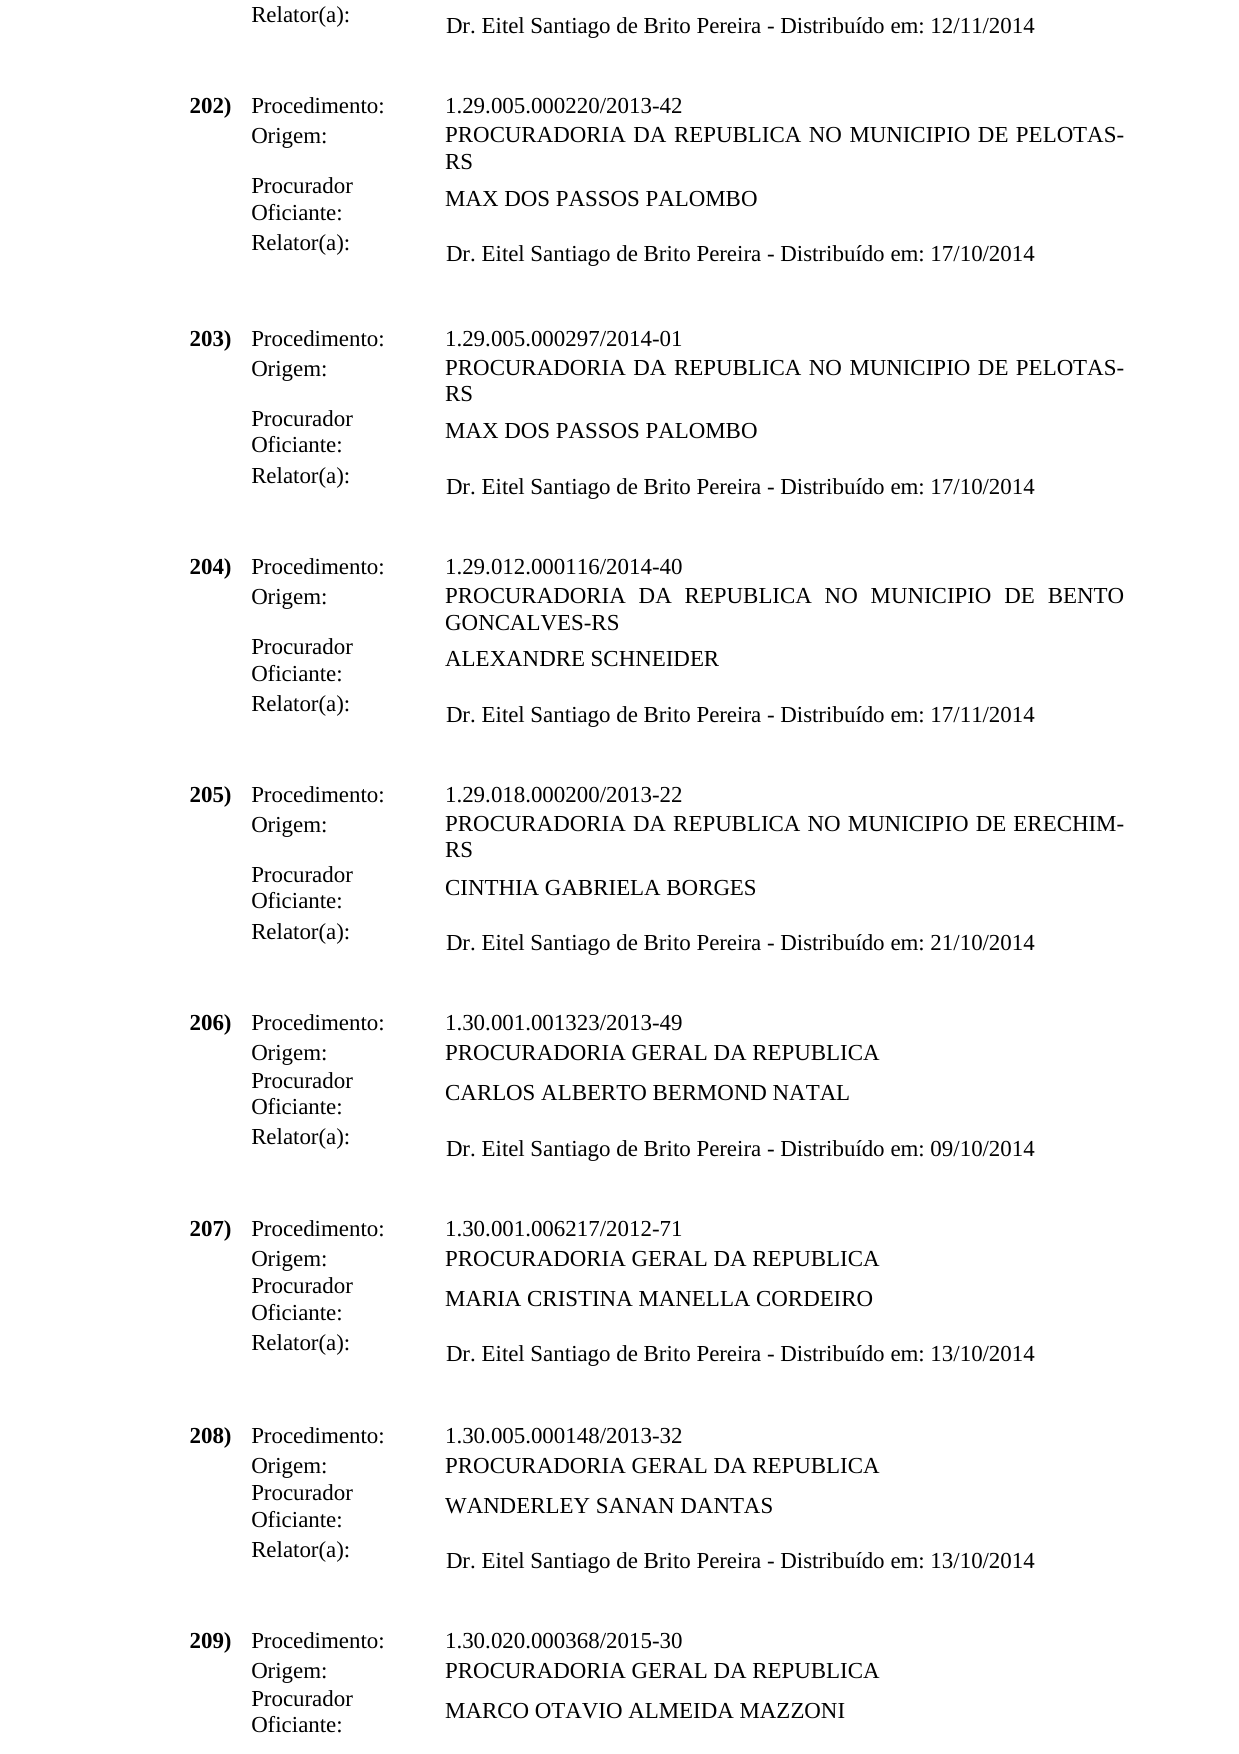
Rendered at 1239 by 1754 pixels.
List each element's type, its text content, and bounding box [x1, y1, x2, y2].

table_cell [251, 839, 445, 861]
table_cell [189, 228, 251, 282]
table_header [0, 282, 189, 324]
table_header [251, 282, 445, 324]
table_header [1125, 1382, 1239, 1421]
table_cell [251, 717, 446, 740]
table_cell 1.30.020.000368/2015-30 [445, 1626, 1124, 1655]
table_cell [1125, 743, 1239, 780]
table_cell [1125, 1328, 1239, 1382]
table_cell Origem: [251, 810, 445, 839]
table_cell [1125, 552, 1239, 581]
table_cell [0, 461, 189, 515]
table_header [251, 1382, 445, 1421]
table_header Relator(a): [251, 228, 446, 257]
table_cell [1125, 861, 1239, 912]
table_cell [251, 611, 445, 633]
table_cell [189, 582, 251, 611]
table_cell [1125, 1214, 1239, 1242]
table_cell [445, 1176, 1124, 1214]
table_cell [251, 228, 1124, 282]
table_cell Origem: [251, 1244, 445, 1272]
table_cell [1125, 689, 1239, 743]
table_cell [189, 971, 251, 1008]
table_cell [1125, 1008, 1239, 1037]
table_header Dr. Eitel Santiago de Brito Pereira - Distribuído em: 21/10/2014 [446, 917, 1122, 968]
table_cell WANDERLEY SANAN DANTAS [445, 1479, 1124, 1530]
table_cell [0, 1589, 189, 1626]
table_cell [1125, 780, 1239, 809]
table_cell [1125, 173, 1239, 223]
table_cell 205) [189, 780, 251, 809]
table_cell [189, 1451, 251, 1479]
table_cell [1125, 917, 1239, 971]
table_cell [189, 611, 251, 633]
table_cell [1125, 839, 1239, 861]
table_cell [0, 633, 189, 684]
table_cell 1.30.005.000148/2013-32 [445, 1421, 1124, 1449]
table_cell [189, 1479, 251, 1530]
table_cell [251, 383, 445, 405]
table_cell PROCURADORIA GERAL DA REPUBLICA [445, 1038, 1124, 1067]
table_cell ALEXANDRE SCHNEIDER [445, 633, 1124, 684]
table_header [445, 282, 1124, 324]
table_cell [1125, 1479, 1239, 1530]
table_cell [189, 354, 251, 383]
table_cell [1125, 1626, 1239, 1655]
table_cell [445, 971, 1124, 1008]
table_cell [1125, 633, 1239, 684]
table_cell [0, 1328, 189, 1382]
table_cell Procedimento: [251, 1421, 445, 1449]
table_cell [0, 582, 189, 611]
table_header Dr. Eitel Santiago de Brito Pereira - Distribuído em: 12/11/2014 [446, 0, 1122, 51]
table_cell PROCURADORIA DA REPUBLICA NO MUNICIPIO DE PELOTAS-RS [445, 354, 1124, 405]
table_header Relator(a): [251, 461, 446, 489]
table_cell [0, 1685, 189, 1736]
table_cell [189, 1122, 251, 1176]
table_cell [0, 228, 189, 282]
table_cell Procurador Oficiante: [251, 173, 445, 225]
table_cell [0, 611, 189, 633]
table_cell [189, 1244, 251, 1272]
table_cell [1125, 1244, 1239, 1272]
table_cell [251, 257, 446, 279]
table_cell [251, 461, 1124, 515]
table_cell 203) [189, 324, 251, 353]
table_cell [445, 54, 1124, 91]
table_cell [251, 971, 445, 1008]
table_cell MAX DOS PASSOS PALOMBO [445, 405, 1124, 456]
table_cell [189, 1067, 251, 1118]
table_header [1125, 282, 1239, 324]
table_cell [0, 1038, 189, 1067]
table_cell [189, 405, 251, 456]
table_cell 206) [189, 1008, 251, 1037]
table_cell MAX DOS PASSOS PALOMBO [445, 173, 1124, 223]
table_cell [251, 0, 1124, 54]
table_cell [189, 173, 251, 223]
table_cell Origem: [251, 582, 445, 611]
table_cell 1.29.005.000297/2014-01 [445, 324, 1124, 353]
table_header Relator(a): [251, 1122, 446, 1151]
table_cell [189, 461, 251, 515]
table_cell [251, 515, 445, 552]
table_cell CINTHIA GABRIELA BORGES [445, 861, 1124, 912]
table_cell Procurador Oficiante: [251, 1272, 445, 1325]
table_cell [251, 1122, 1124, 1176]
table_cell [0, 971, 189, 1008]
table_cell [0, 1008, 189, 1037]
table_cell [251, 743, 445, 780]
table_cell [189, 839, 251, 861]
table_cell [0, 173, 189, 223]
table_header Dr. Eitel Santiago de Brito Pereira - Distribuído em: 17/11/2014 [446, 689, 1122, 740]
table_header [445, 1382, 1124, 1421]
table_header Dr. Eitel Santiago de Brito Pereira - Distribuído em: 09/10/2014 [446, 1122, 1122, 1173]
table_cell [251, 1328, 1124, 1382]
table_cell [0, 1214, 189, 1242]
table_cell [0, 354, 189, 383]
table_header Relator(a): [251, 689, 446, 717]
table_cell [1125, 582, 1239, 611]
table_cell [251, 1589, 445, 1626]
table_cell [0, 743, 189, 780]
table_cell 1.29.012.000116/2014-40 [445, 552, 1124, 581]
table_cell Procedimento: [251, 1214, 445, 1242]
table_cell [1125, 1176, 1239, 1214]
table_cell 1.29.018.000200/2013-22 [445, 780, 1124, 809]
table_cell Procedimento: [251, 552, 445, 581]
table_cell [189, 743, 251, 780]
table_cell [0, 150, 189, 172]
table_cell Procurador Oficiante: [251, 1685, 445, 1737]
table_cell [1125, 611, 1239, 633]
table_cell [251, 1356, 446, 1379]
table_cell Origem: [251, 354, 445, 383]
table_cell Origem: [251, 1038, 445, 1067]
table_cell [1125, 54, 1239, 91]
table_cell 202) [189, 91, 251, 120]
table_cell [251, 917, 1124, 971]
table_cell [0, 1451, 189, 1479]
table_cell [0, 1244, 189, 1272]
table_cell Procurador Oficiante: [251, 861, 445, 914]
table_cell [251, 1176, 445, 1214]
table_cell [1125, 1272, 1239, 1323]
table_cell [189, 1272, 251, 1323]
table_cell [189, 689, 251, 743]
table_cell [0, 839, 189, 861]
table_cell [189, 810, 251, 839]
table_cell CARLOS ALBERTO BERMOND NATAL [445, 1067, 1124, 1118]
table_cell [1125, 1656, 1239, 1685]
table_cell Procedimento: [251, 780, 445, 809]
table_header Relator(a): [251, 917, 446, 945]
table_cell [0, 552, 189, 581]
table_header [189, 1382, 251, 1421]
table_cell 208) [189, 1421, 251, 1449]
table_cell [189, 54, 251, 91]
table_cell [1125, 91, 1239, 120]
table_cell [189, 1328, 251, 1382]
table_cell [0, 515, 189, 552]
table_cell PROCURADORIA GERAL DA REPUBLICA [445, 1656, 1124, 1685]
table_cell [189, 121, 251, 150]
table_cell [0, 780, 189, 809]
table_cell 209) [189, 1626, 251, 1655]
table_cell [251, 29, 446, 51]
table_cell [189, 917, 251, 971]
table_cell Origem: [251, 121, 445, 150]
table_cell Procurador Oficiante: [251, 1479, 445, 1532]
table_cell [0, 324, 189, 353]
table_cell PROCURADORIA DA REPUBLICA NO MUNICIPIO DE BENTO GONCALVES-RS [445, 582, 1124, 633]
table_header Dr. Eitel Santiago de Brito Pereira - Distribuído em: 13/10/2014 [446, 1535, 1122, 1586]
table_cell [445, 743, 1124, 780]
table_cell Origem: [251, 1656, 445, 1685]
table_cell [251, 689, 1124, 743]
table_cell [0, 1272, 189, 1323]
table_cell [189, 515, 251, 552]
table_cell [0, 91, 189, 120]
table_cell [251, 54, 445, 91]
table_cell [0, 1626, 189, 1655]
table_cell [189, 1038, 251, 1067]
table_cell [1125, 405, 1239, 456]
table_cell [0, 1535, 189, 1589]
table_cell [1125, 121, 1239, 150]
table_cell [0, 54, 189, 91]
table_cell [1125, 150, 1239, 172]
table_cell [189, 150, 251, 172]
table_cell PROCURADORIA DA REPUBLICA NO MUNICIPIO DE PELOTAS-RS [445, 121, 1124, 172]
table_cell [1125, 1038, 1239, 1067]
table_header [189, 282, 251, 324]
table_cell Procedimento: [251, 324, 445, 353]
table_cell 207) [189, 1214, 251, 1242]
table_cell PROCURADORIA DA REPUBLICA NO MUNICIPIO DE ERECHIM-RS [445, 810, 1124, 861]
table_cell [189, 0, 251, 54]
table_cell [0, 1122, 189, 1176]
table_cell [0, 405, 189, 456]
table_cell 204) [189, 552, 251, 581]
table_cell Procurador Oficiante: [251, 405, 445, 458]
table_cell [189, 1176, 251, 1214]
table_header Relator(a): [251, 1328, 446, 1356]
table_cell [251, 945, 446, 968]
table_header Dr. Eitel Santiago de Brito Pereira - Distribuído em: 17/10/2014 [446, 228, 1122, 279]
table_cell [0, 1421, 189, 1449]
table_cell 1.30.001.001323/2013-49 [445, 1008, 1124, 1037]
table_cell [189, 633, 251, 684]
table_cell [1125, 461, 1239, 515]
table_cell [1125, 1421, 1239, 1449]
table_cell [1125, 1589, 1239, 1626]
table_cell Procedimento: [251, 1008, 445, 1037]
table_cell [1125, 228, 1239, 282]
table_cell [1125, 1067, 1239, 1118]
table_cell [1125, 354, 1239, 383]
table_cell [445, 1589, 1124, 1626]
table_cell [251, 1535, 1124, 1589]
table_cell [445, 515, 1124, 552]
table_cell [251, 1151, 446, 1173]
table_cell [0, 383, 189, 405]
table_cell [1125, 1451, 1239, 1479]
table_header Dr. Eitel Santiago de Brito Pereira - Distribuído em: 17/10/2014 [446, 461, 1122, 512]
table_cell [1125, 971, 1239, 1008]
table_cell MARCO OTAVIO ALMEIDA MAZZONI [445, 1685, 1124, 1736]
table_cell [189, 1589, 251, 1626]
table_cell [189, 1535, 251, 1589]
table_cell [251, 1564, 446, 1586]
table_cell [1125, 1122, 1239, 1176]
table_cell [0, 0, 189, 54]
table_cell [0, 689, 189, 743]
table_cell [0, 1656, 189, 1685]
table_cell Procurador Oficiante: [251, 633, 445, 686]
table_cell [0, 1067, 189, 1118]
table_cell [0, 810, 189, 839]
table_cell [251, 150, 445, 172]
table_cell [0, 1176, 189, 1214]
table_cell [189, 383, 251, 405]
table_header Relator(a): [251, 1535, 446, 1563]
table_cell [0, 121, 189, 150]
table_cell [1125, 0, 1239, 54]
table_cell [1125, 1685, 1239, 1736]
table_cell Procedimento: [251, 91, 445, 120]
table_cell [0, 861, 189, 912]
table_cell 1.29.005.000220/2013-42 [445, 91, 1124, 120]
table_cell [0, 1479, 189, 1530]
table_header [0, 1382, 189, 1421]
table_cell [189, 1685, 251, 1736]
table_cell PROCURADORIA GERAL DA REPUBLICA [445, 1451, 1124, 1479]
table_cell [189, 1656, 251, 1685]
table_cell PROCURADORIA GERAL DA REPUBLICA [445, 1244, 1124, 1272]
table_header Relator(a): [251, 0, 446, 28]
table_cell [1125, 1535, 1239, 1589]
table_cell [1125, 324, 1239, 353]
table_cell [0, 917, 189, 971]
table_cell [1125, 515, 1239, 552]
table_header Dr. Eitel Santiago de Brito Pereira - Distribuído em: 13/10/2014 [446, 1328, 1122, 1379]
table_cell Procurador Oficiante: [251, 1067, 445, 1119]
table_cell Procedimento: [251, 1626, 445, 1655]
table_cell Origem: [251, 1451, 445, 1479]
table_cell [189, 861, 251, 912]
table_cell [1125, 810, 1239, 839]
table_cell [1125, 383, 1239, 405]
table_cell 1.30.001.006217/2012-71 [445, 1214, 1124, 1242]
table_cell [251, 489, 446, 512]
table_cell MARIA CRISTINA MANELLA CORDEIRO [445, 1272, 1124, 1323]
